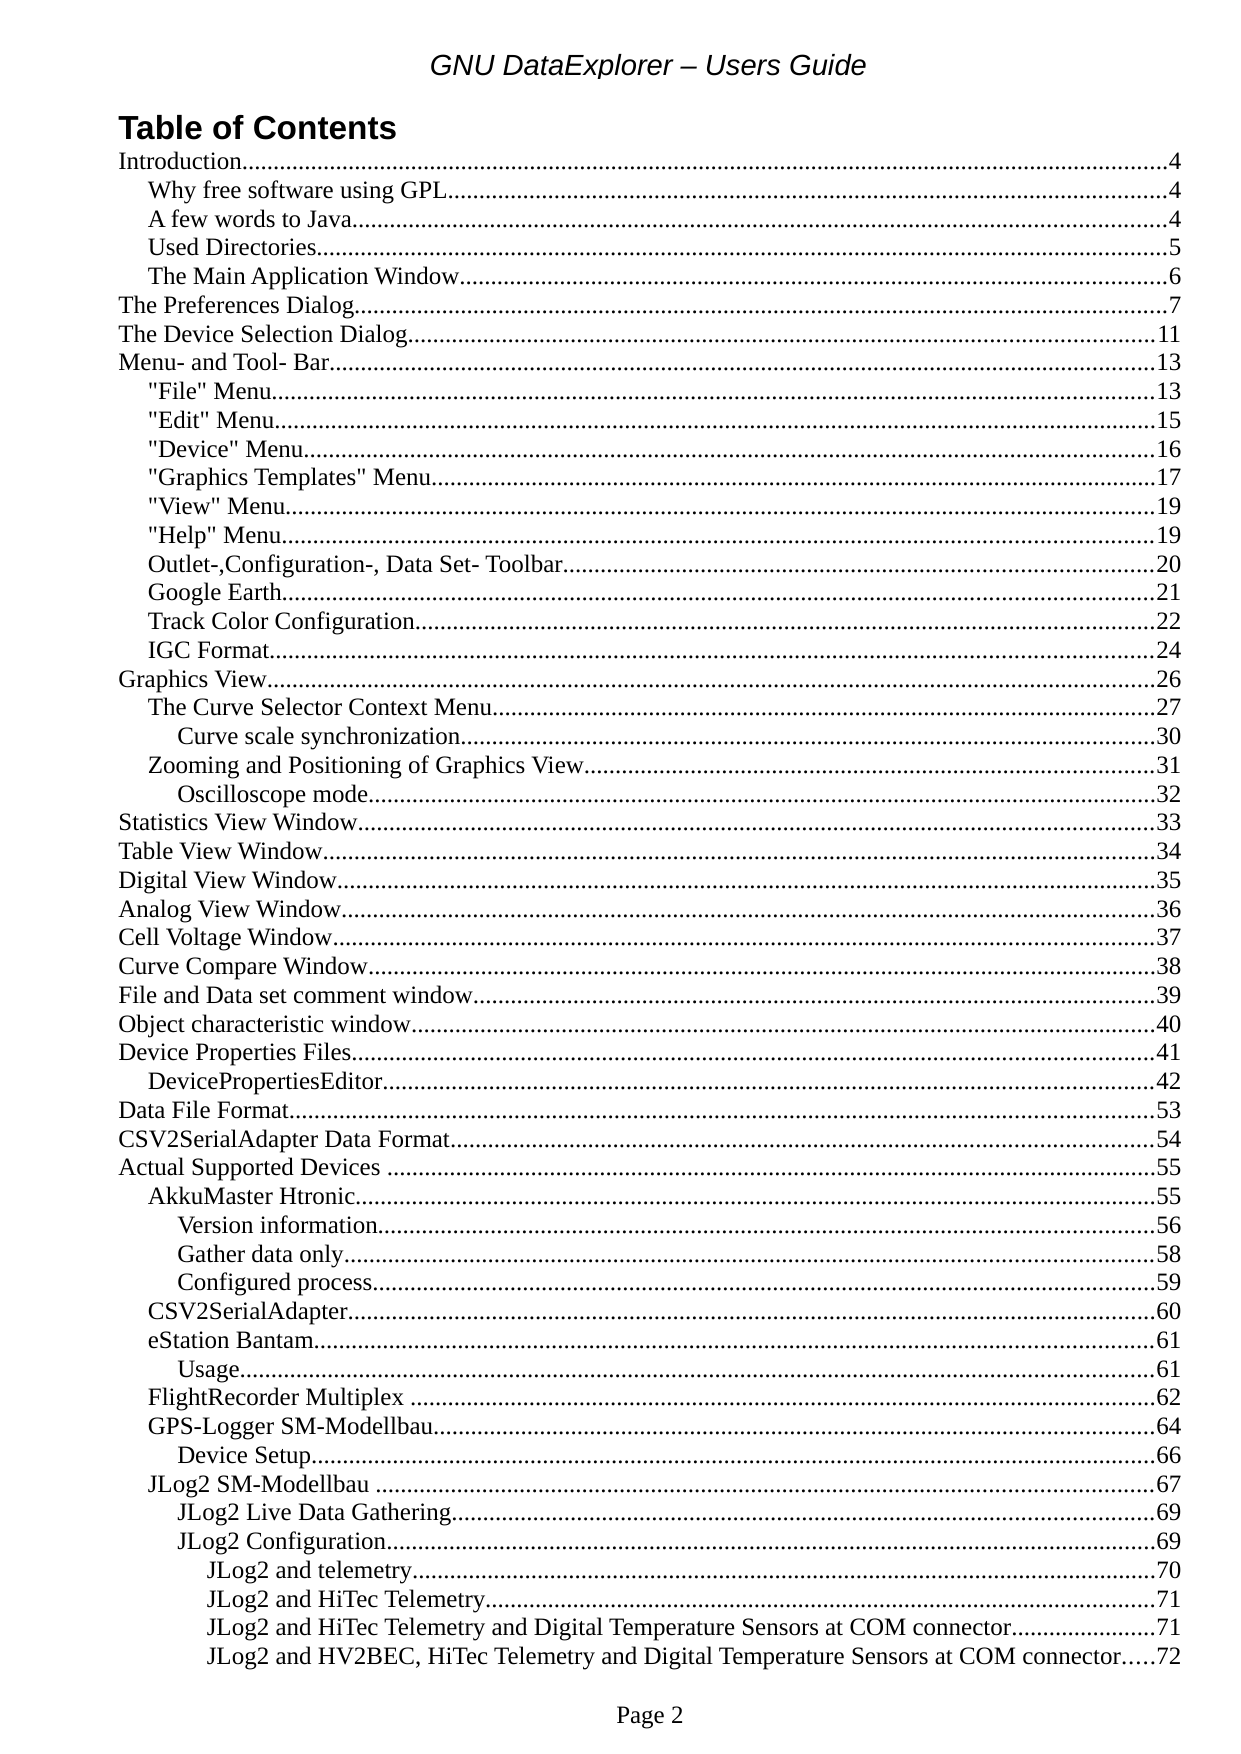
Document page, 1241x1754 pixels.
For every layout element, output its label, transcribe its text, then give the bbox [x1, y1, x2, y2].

text Google Earth 21 [148, 577, 1181, 606]
text Used Directories 5 [148, 232, 1181, 261]
text Gather data only 58 [177, 1239, 1181, 1267]
text Actual Supported Devices 55 [118, 1152, 1181, 1181]
text JLog2 Configuration 69 [177, 1526, 1181, 1555]
text Introduction 4 [118, 146, 1181, 175]
text eStation Bantam 61 [148, 1325, 1181, 1354]
text "File" Menu 13 [148, 376, 1181, 405]
text CSV2SerialAdapter 60 [148, 1296, 1181, 1325]
text GPS-Logger SM-Modellbau 64 [148, 1411, 1181, 1440]
text AkkuMaster Htronic 55 [148, 1181, 1181, 1210]
text Object characteristic window 40 [118, 1009, 1181, 1037]
text DevicePropertiesEditor 42 [148, 1066, 1181, 1095]
text The Curve Selector Context Menu 27 [148, 692, 1181, 721]
text Graphics View 26 [118, 664, 1181, 692]
text "Device" Menu 16 [148, 434, 1181, 462]
text Zooming and Positioning of Graphics View 31 [148, 750, 1181, 779]
text FlightRecorder Multiplex 62 [148, 1382, 1181, 1411]
text The Main Application Window 6 [148, 261, 1181, 290]
text Digital View Window 35 [118, 865, 1181, 894]
text Cell Voltage Window 37 [118, 922, 1181, 951]
text Table View Window 34 [118, 836, 1181, 865]
text JLog2 and HiTec Telemetry 71 [207, 1584, 1181, 1612]
text "Graphics Templates" Menu 17 [148, 462, 1181, 491]
text "Help" Menu 19 [148, 520, 1181, 549]
text Oscilloscope mode 32 [177, 779, 1181, 807]
text "View" Menu 19 [148, 491, 1181, 520]
text A few words to Java 4 [148, 204, 1181, 232]
subtitle Table of Contents [118, 108, 1181, 146]
text JLog2 and HiTec Telemetry and Digital Temperature Sensors at COM connector 71 [207, 1612, 1181, 1641]
text Version information 56 [177, 1210, 1181, 1239]
text Usage 61 [177, 1354, 1181, 1382]
text IGC Format 24 [148, 635, 1181, 664]
text JLog2 and telemetry 70 [207, 1555, 1181, 1584]
text Why free software using GPL 4 [148, 175, 1181, 204]
text JLog2 and HV2BEC, HiTec Telemetry and Digital Temperature Sensors at COM connector 72 [207, 1641, 1181, 1670]
text The Device Selection Dialog 11 [118, 319, 1181, 347]
text Data File Format 53 [118, 1095, 1181, 1124]
text Outlet-,Configuration-, Data Set- Toolbar 20 [148, 549, 1181, 577]
text CSV2SerialAdapter Data Format 54 [118, 1124, 1181, 1152]
text JLog2 SM-Modellbau 67 [148, 1469, 1181, 1497]
text Curve Compare Window 38 [118, 951, 1181, 980]
text Analog View Window 36 [118, 894, 1181, 922]
text Configured process 59 [177, 1267, 1181, 1296]
text Curve scale synchronization 30 [177, 721, 1181, 750]
text Device Setup 66 [177, 1440, 1181, 1469]
text "Edit" Menu 15 [148, 405, 1181, 434]
text The Preferences Dialog 7 [118, 290, 1181, 319]
text Statistics View Window 33 [118, 807, 1181, 836]
text Track Color Configuration 22 [148, 606, 1181, 635]
text Device Properties Files 41 [118, 1037, 1181, 1066]
text File and Data set comment window 39 [118, 980, 1181, 1009]
text JLog2 Live Data Gathering 69 [177, 1497, 1181, 1526]
text Menu- and Tool- Bar 13 [118, 347, 1181, 376]
